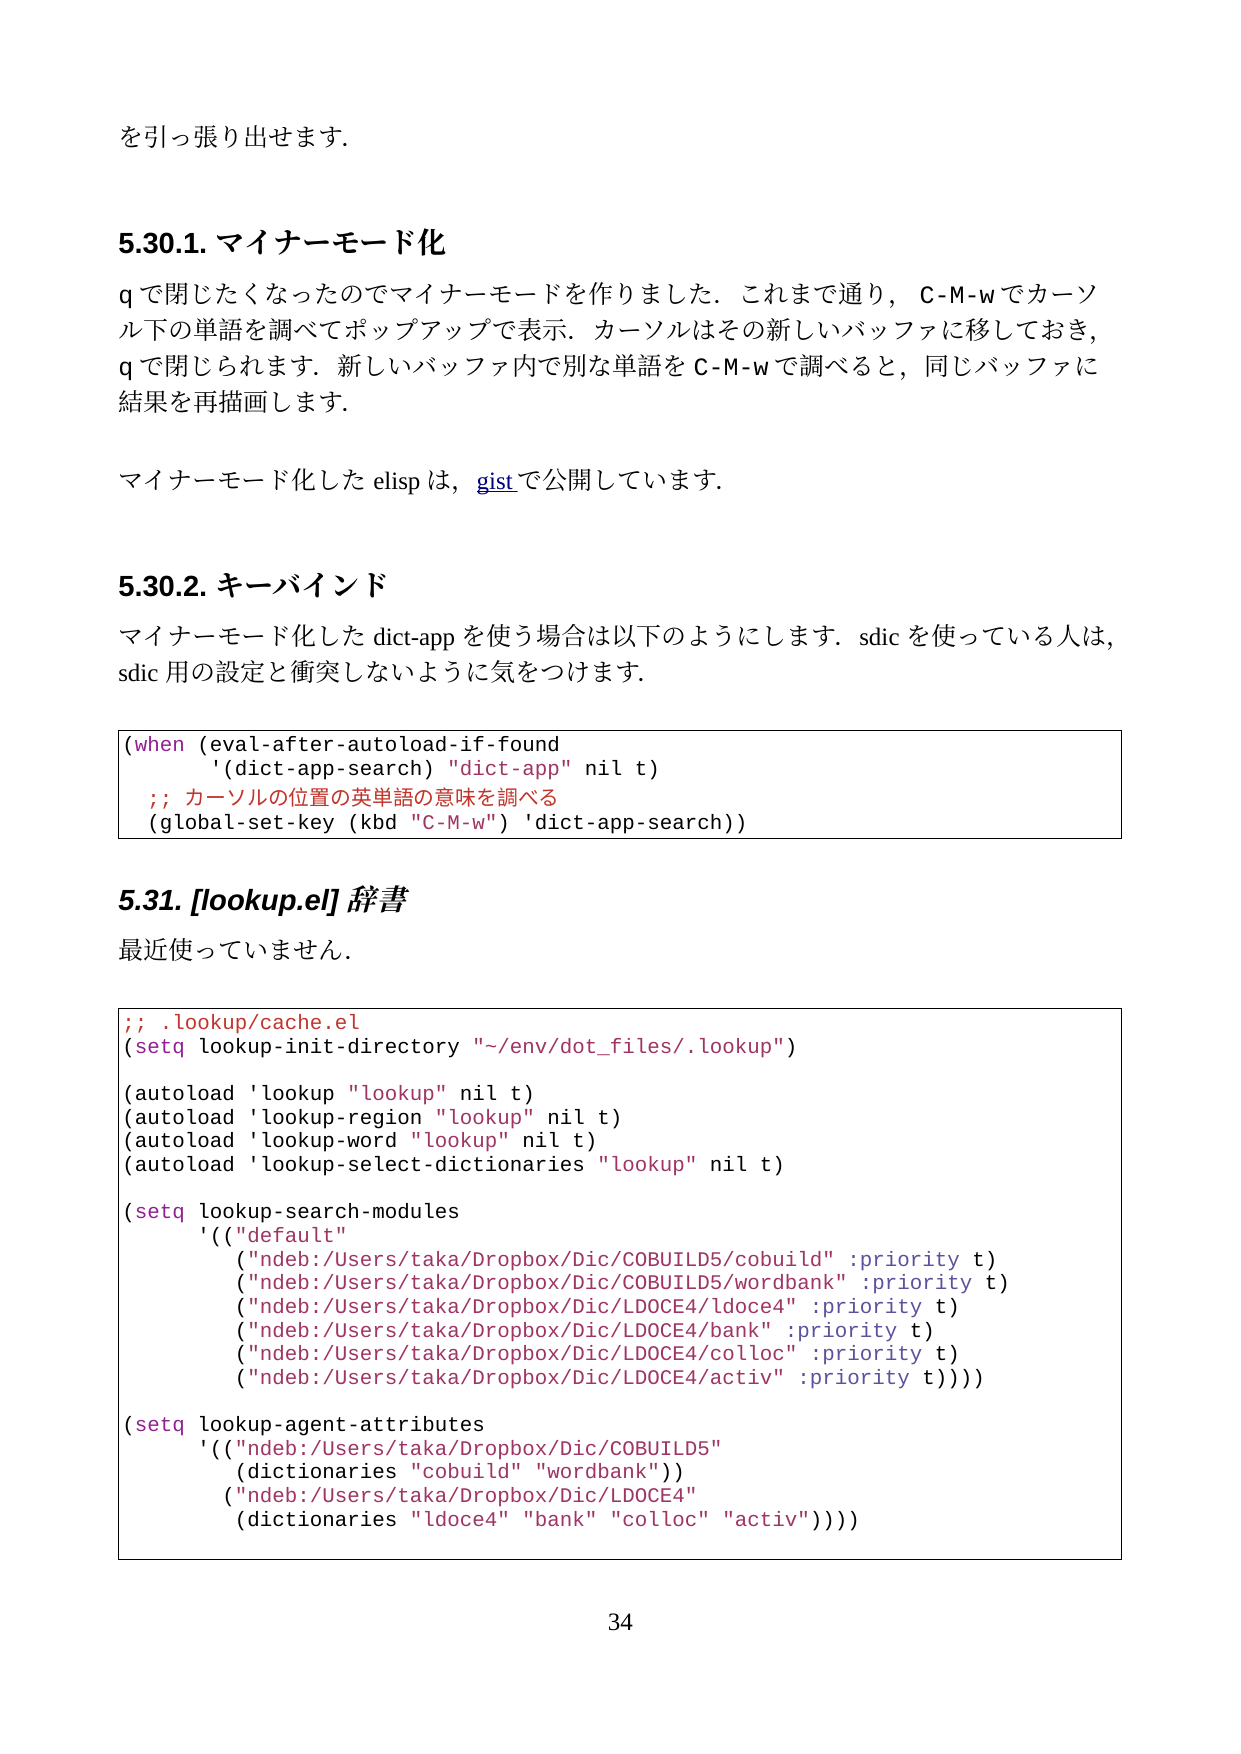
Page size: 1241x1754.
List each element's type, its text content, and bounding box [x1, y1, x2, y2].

text (dictionaries "cobuild" "wordbank")) [119, 1457, 1121, 1481]
subtitle キーバインド [118, 562, 1122, 604]
text q で閉じたくなったのでマイナーモードを作りました．これまで通り， C-M-w でカーソル下の単語を調べてポップアップで表示．カーソルはその新しいバッファに移しておき， q で閉じられます．新しいバッファ内で別な単語を C-M-w で調べると，同じバッファに結果を再描画します． [118, 275, 1122, 448]
text 最近使っていません． [118, 931, 1122, 996]
text (setq lookup-search-modules [119, 1197, 1121, 1221]
text ("ndeb:/Users/taka/Dropbox/Dic/LDOCE4/activ" :priority t)))) [119, 1363, 1121, 1387]
text を引っ張り出せます． [118, 118, 1122, 183]
text ("ndeb:/Users/taka/Dropbox/Dic/COBUILD5/wordbank" :priority t) [119, 1268, 1121, 1292]
text (autoload 'lookup-select-dictionaries "lookup" nil t) [119, 1150, 1121, 1174]
text ("ndeb:/Users/taka/Dropbox/Dic/LDOCE4/colloc" :priority t) [119, 1339, 1121, 1363]
text (autoload 'lookup-region "lookup" nil t) [119, 1103, 1121, 1126]
text ("ndeb:/Users/taka/Dropbox/Dic/COBUILD5/cobuild" :priority t) [119, 1245, 1121, 1268]
text '(("default" [119, 1221, 1121, 1245]
text ("ndeb:/Users/taka/Dropbox/Dic/LDOCE4" [119, 1481, 1121, 1505]
text ;; .lookup/cache.el [119, 1009, 1121, 1032]
text マイナーモード化した dict-app を使う場合は以下のようにします．sdic を使っている人は，sdic 用の設定と衝突しないように気をつけます． [118, 617, 1122, 717]
text (setq lookup-agent-attributes [119, 1410, 1121, 1434]
text '(dict-app-search) "dict-app" nil t) [119, 754, 1121, 777]
text (autoload 'lookup-word "lookup" nil t) [119, 1126, 1121, 1150]
text マイナーモード化した elisp は，gistで公開しています． [118, 460, 1122, 525]
text ("ndeb:/Users/taka/Dropbox/Dic/LDOCE4/ldoce4" :priority t) [119, 1292, 1121, 1316]
text (global-set-key (kbd "C-M-w") 'dict-app-search)) [119, 808, 1121, 838]
subtitle [lookup.el] 辞書 [118, 877, 1122, 918]
text (when (eval-after-autoload-if-found [119, 731, 1121, 754]
subtitle マイナーモード化 [118, 220, 1122, 262]
text ;; カーソルの位置の英単語の意味を調べる [119, 777, 1121, 808]
text '(("ndeb:/Users/taka/Dropbox/Dic/COBUILD5" [119, 1434, 1121, 1457]
text ("ndeb:/Users/taka/Dropbox/Dic/LDOCE4/bank" :priority t) [119, 1316, 1121, 1339]
text (setq lookup-init-directory "~/env/dot_files/.lookup") [119, 1032, 1121, 1056]
text (dictionaries "ldoce4" "bank" "colloc" "activ")))) [119, 1505, 1121, 1528]
text (autoload 'lookup "lookup" nil t) [119, 1079, 1121, 1103]
